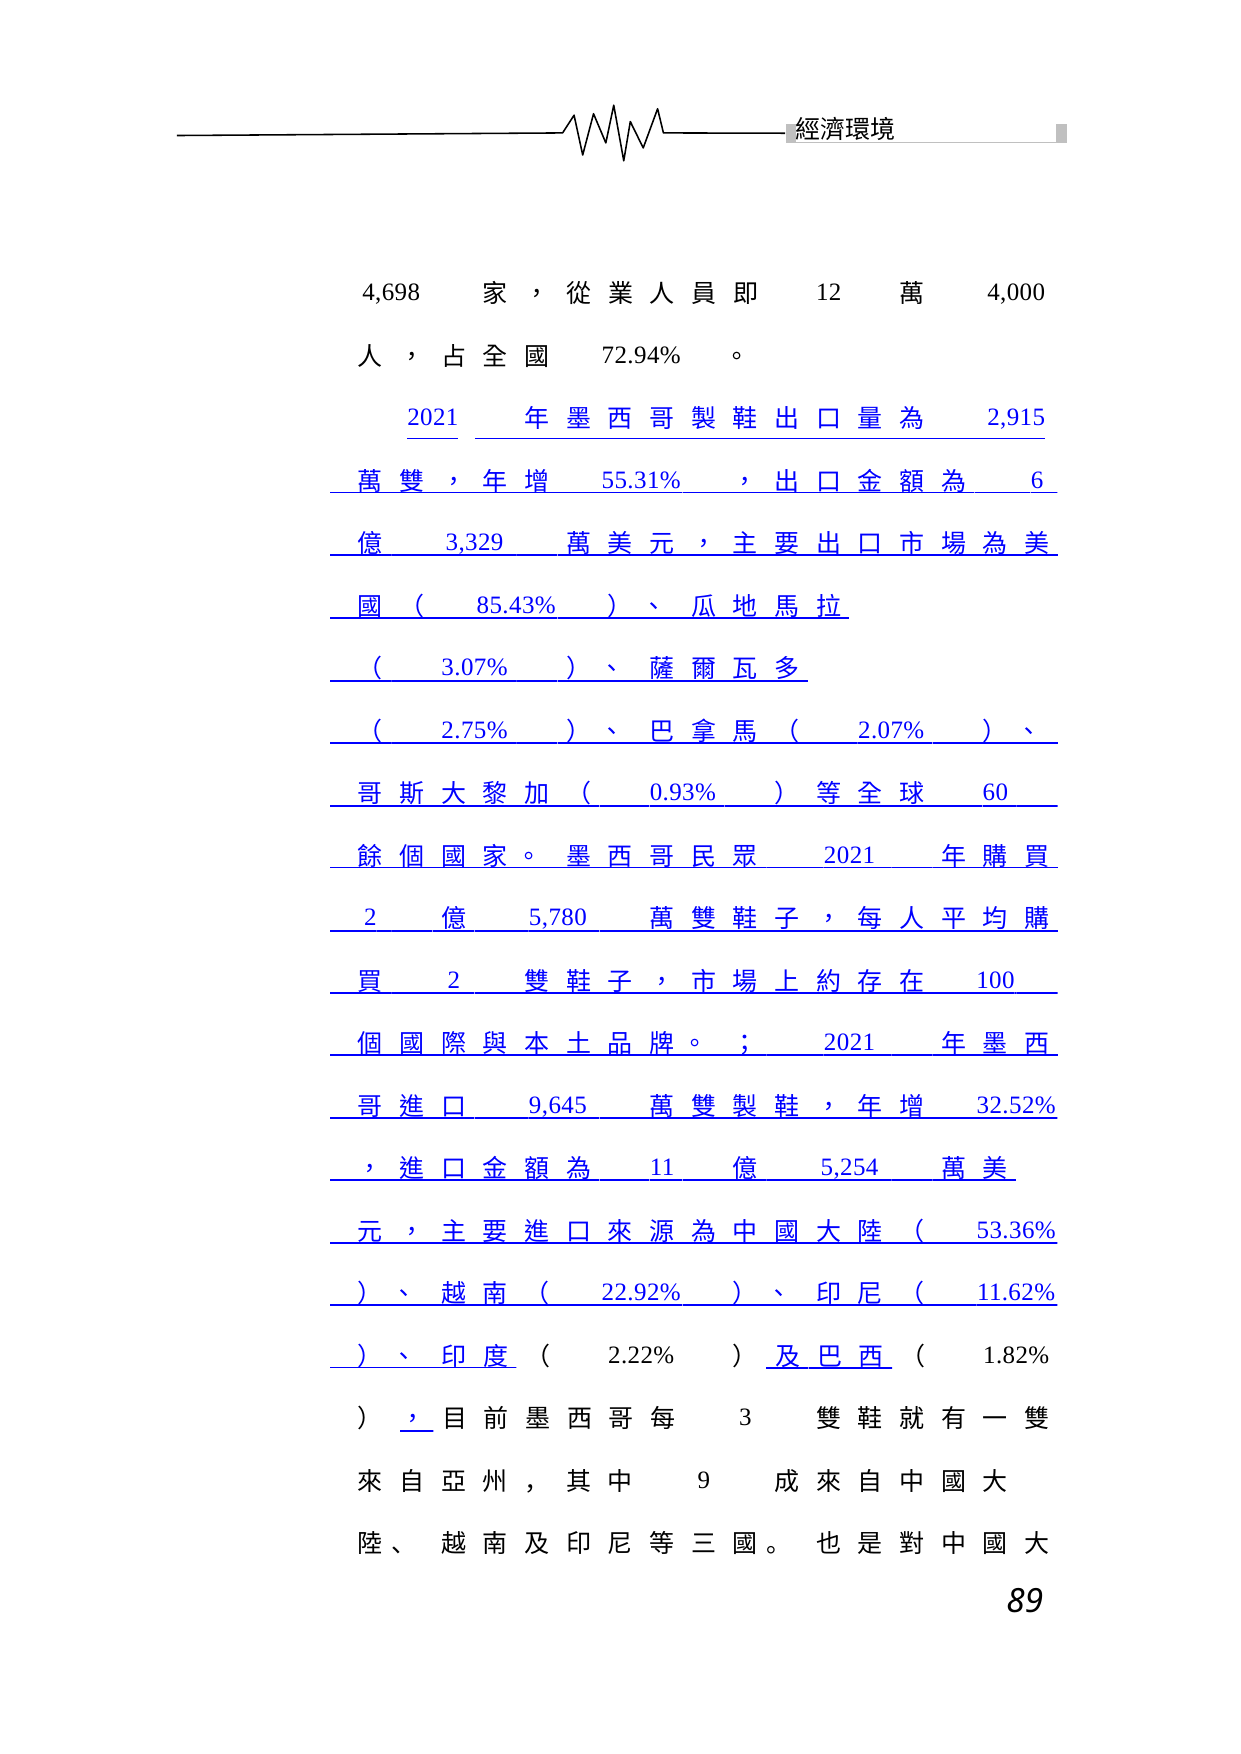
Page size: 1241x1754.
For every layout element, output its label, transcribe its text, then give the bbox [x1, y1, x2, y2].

text 餘個國家。墨西哥民眾2021年購買 [330, 807, 1058, 867]
text 哥進口9,645萬雙製鞋，年增32.52% [330, 1056, 1058, 1117]
text 國（85.43%）、瓜地馬拉（3.07%）、薩爾瓦多（2.75%）、巴拿馬（2.07%）、 [330, 556, 1058, 742]
text 2021年墨西哥製鞋出口量為2,915萬雙，年增55.31%，出口金額為6 [330, 375, 1058, 492]
text 2億5,780萬雙鞋子，每人平均購 [330, 868, 1058, 930]
text ，進口金額為11億5,254萬美元，主要進口來源為中國大陸（53.36% [330, 1119, 1058, 1242]
text ）、越南（22.92%）、印尼（11.62% [330, 1244, 1058, 1304]
text 4,698家，從業人員即12萬4,000人，占全國72.94%。 [330, 250, 1058, 375]
text ）、印度（2.22%）及巴西（1.82%），目前墨西哥每3雙鞋就有一雙來自亞州，其中9成來自中國大陸、越南及印尼等三國。也是對中國大 [330, 1306, 1058, 1563]
text 個國際與本土品牌。；2021年墨西 [330, 994, 1058, 1054]
text 哥斯大黎加（0.93%）等全球60 [330, 744, 1058, 805]
text 買2雙鞋子，市場上約存在100 [330, 932, 1058, 992]
text 億3,329萬美元，主要出口市場為美 [330, 493, 1058, 554]
